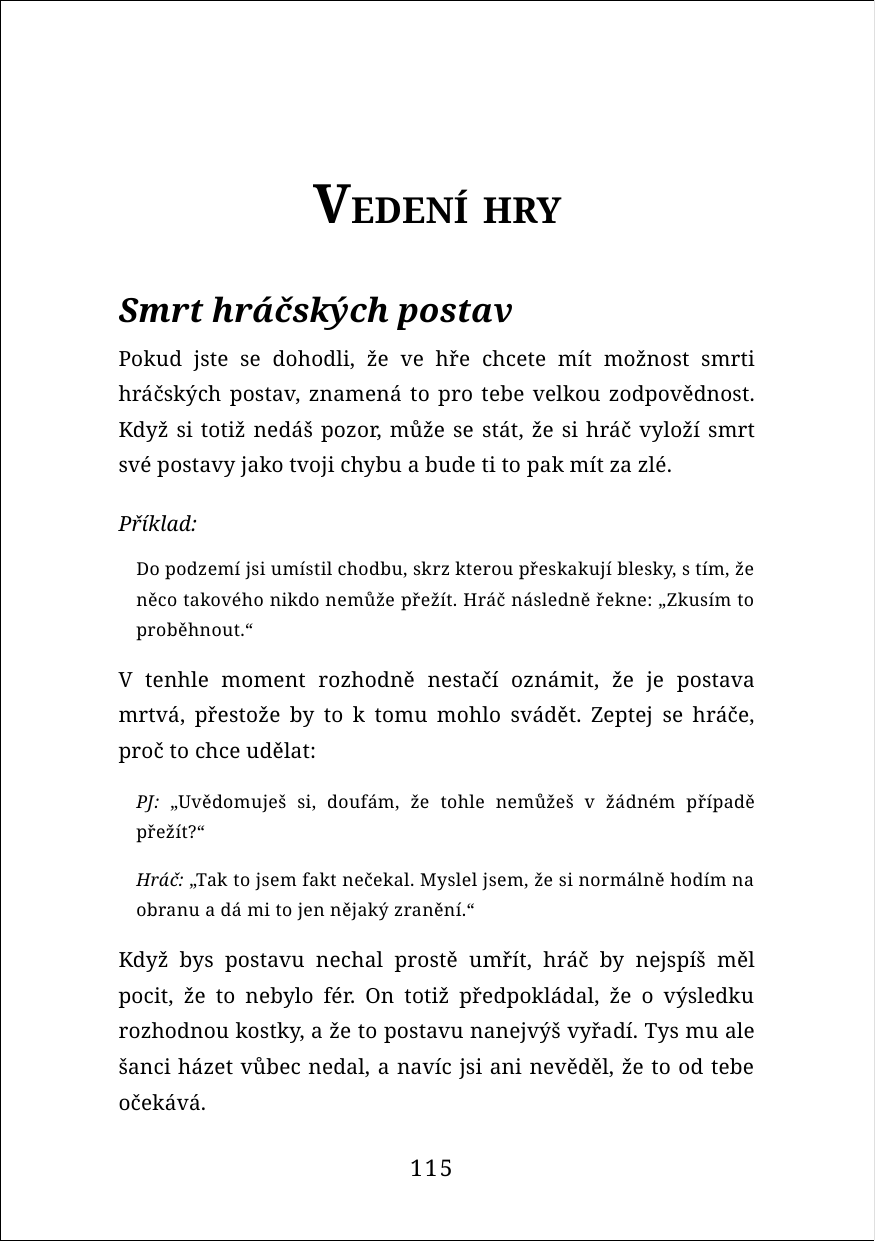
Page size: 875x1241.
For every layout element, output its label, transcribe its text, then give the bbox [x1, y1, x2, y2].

text Do podzemí jsi umístil chodbu, skrz kterou přeskakují blesky, s tím, že něco takového nikdo nemůže přežít. Hráč následně řekne: „Zkusím to proběhnout.“ [136, 557, 756, 641]
text V tenhle moment rozhodně nestačí oznámit, že je postava mrtvá, přestože by to k tomu mohlo svádět. Zeptej se hráče, proč to chce udělat: [118, 665, 756, 764]
text PJ: „Uvědomuješ si, doufám, že tohle nemůžeš v žádném případě přežít?“ [136, 789, 756, 844]
subtitle Vedení hry [118, 166, 756, 239]
text Pokud jste se dohodli, že ve hře chcete mít možnost smrti hráčských postav, znamená to pro tebe velkou zodpovědnost. Když si totiž nedáš pozor, může se stát, že si hráč vyloží smrt své postavy jako tvoji chybu a bude ti to pak mít za zlé. [118, 344, 756, 479]
subtitle Smrt hráčských postav [118, 287, 756, 332]
text Když bys postavu nechal prostě umřít, hráč by nejspíš měl pocit, že to nebylo fér. On totiž předpokládal, že o výsledku rozhodnou kostky, a že to postavu nanejvýš vyřadí. Tys mu ale šanci házet vůbec nedal, a navíc jsi ani nevěděl, že to od tebe očekává. [118, 946, 756, 1116]
text Hráč: „Tak to jsem fakt nečekal. Myslel jsem, že si normálně hodím na obranu a dá mi to jen nějaký zranění.“ [136, 867, 756, 922]
text Příklad: [118, 509, 756, 538]
